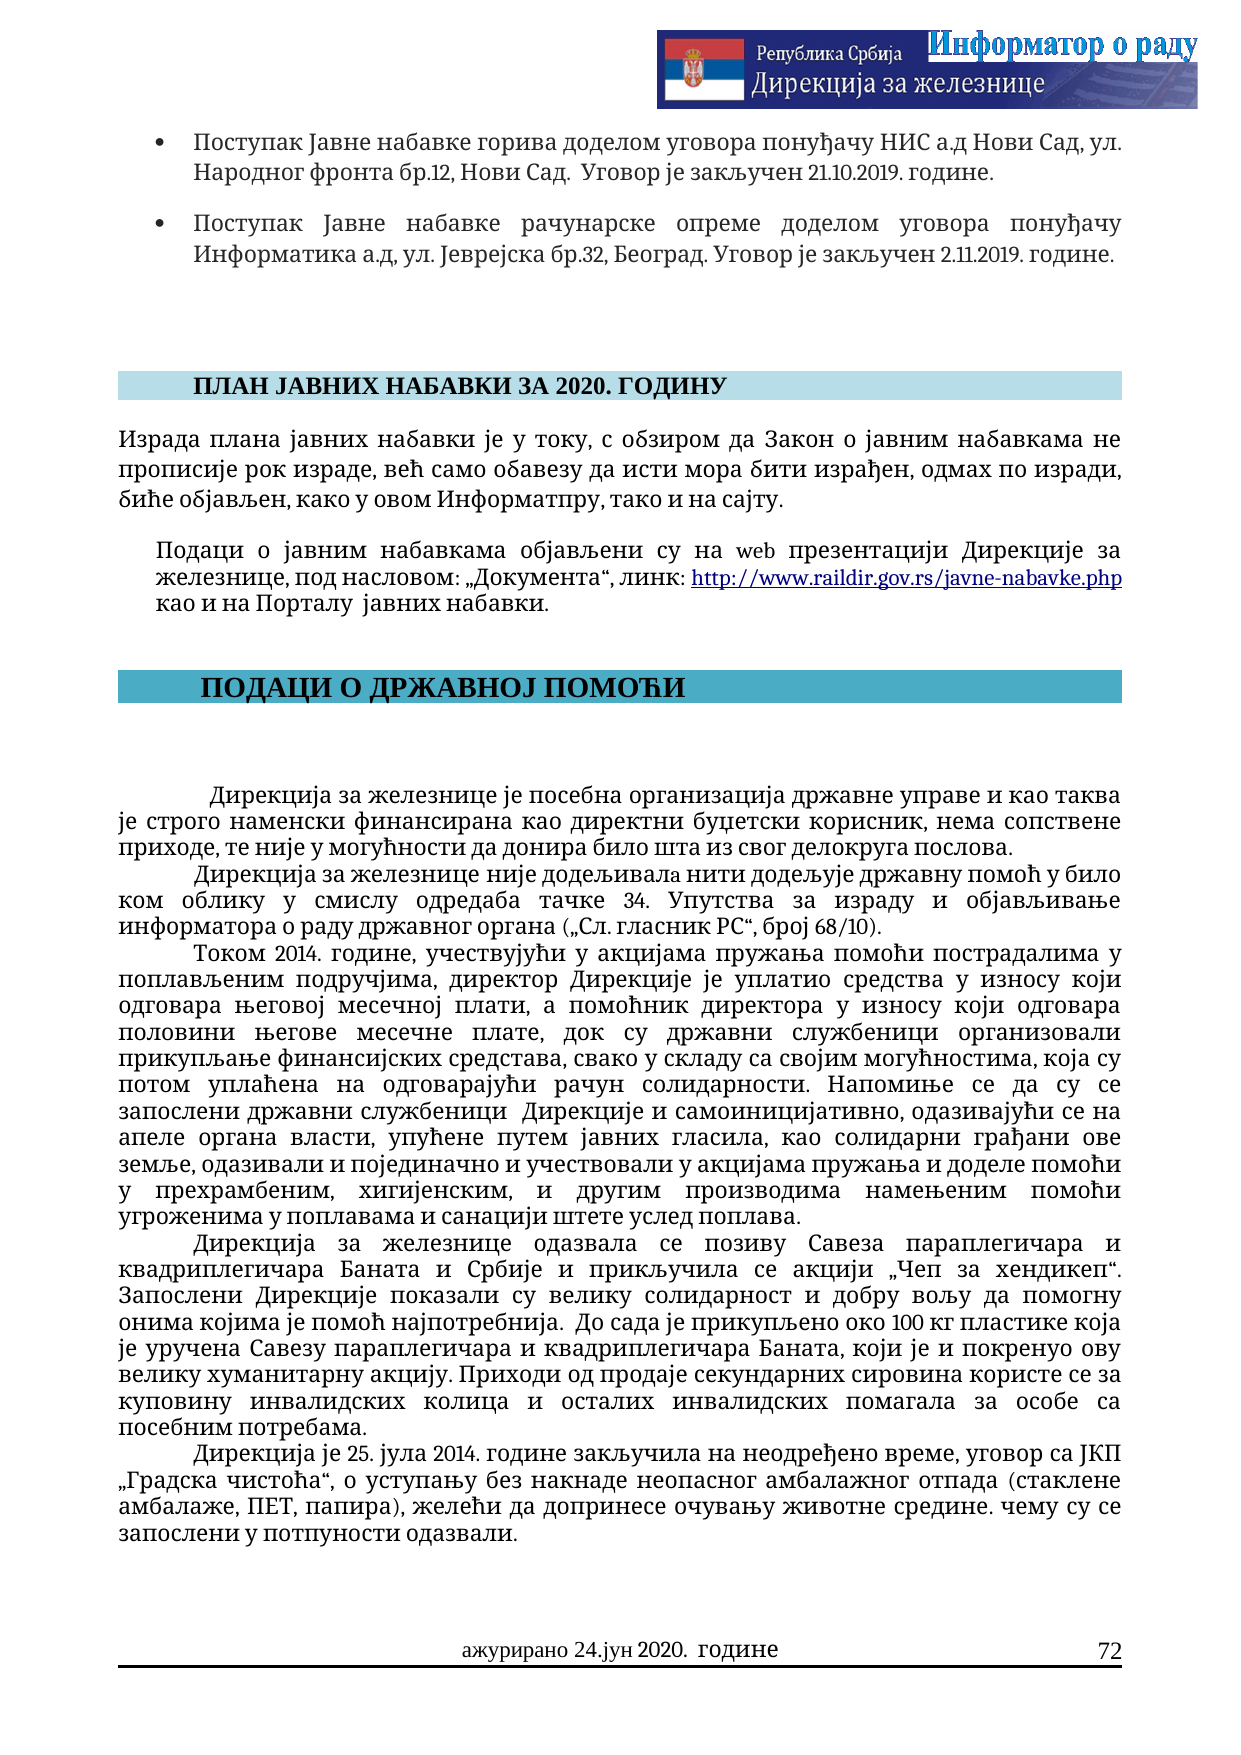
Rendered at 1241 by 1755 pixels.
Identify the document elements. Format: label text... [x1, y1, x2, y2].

list Поступак Јавне набавке горива доделом уговора понуђачу НИС а.д Нови Сад, ул. Народног фронта бр.12, Нови Сад. Уговор је закључен 21.10.2019. године. [156, 130, 1122, 186]
list Израда плана јавних набавки је у току, с обзиром да Закон о јавним набавкама не прописије рок израде, већ само обавезу да исти мора бити израђен, одмах по изради, биће објављен, како у овом Информатпру, тако и на сајту. [118, 427, 1122, 513]
subtitle ПЛАН ЈАВНИХ НАБАВКИ ЗА 2020. ГОДИНУ [118, 371, 1122, 400]
list Поступак Јавне набавке рачунарске опреме доделом уговора понуђачу Информатика а.д, ул. Јеврејска бр.32, Београд. Уговор је закључен 2.11.2019. године. [156, 211, 1122, 268]
text Подаци о јавним набавкама објављени су на web презентацији Дирекције за железнице, под насловом: „Документа“, линк: http://www.raildir.gov.rs/javne-nabavke.php као и на Порталу јавних набавки. [156, 538, 1122, 617]
text Дирекција за железнице је посебна организација државне управе и као таква је строго наменски финансирана као директни буџетски корисник, нема сопствене приходе, те није у могућности да донира било шта из свог делокруга послова. [118, 782, 1122, 861]
subtitle Подаци о државној помоћи [118, 670, 1122, 703]
text Дирекција за железнице одазвала се позиву Савеза параплегичара и квадриплегичара Баната и Србије и прикључила се акцији „Чеп за хендикеп“. Запослени Дирекције показали су велику солидарност и добру вољу да помогну онима којима је помоћ најпотребнија. До сада је прикупљено око 100 кг пластике која је уручена Савезу параплегичара и квадриплегичара Баната, који је и покренуо ову велику хуманитарну акцију. Приходи од продаје секундарних сировина користе се за куповину инвалидских колица и осталих инвалидских помагала за особе са посебним потребама. [118, 1230, 1122, 1441]
text Током 2014. године, учествујући у акцијама пружања помоћи пострадалима у поплављеним подручјима, директор Дирекције је уплатио средства у износу који одговара његовој месечној плати, а помоћник директора у износу који одговара половини његове месечне плате, док су државни службеници организовали прикупљање финансијских средстава, свако у складу са својим могућностима, која су потом уплаћена на одговарајући рачун солидарности. Напомиње се да су се запослени државни службеници Дирекције и самоиницијативно, одазивајући се на апеле органа власти, упућене путем јавних гласила, као солидарни грађани ове земље, одазивали и појединачно и учествовали у акцијама пружања и доделе помоћи у прехрамбеним, хигијенским, и другим производима намењеним помоћи угроженима у поплавама и санацији штете услед поплава. [118, 941, 1122, 1230]
text Дирекција је 25. јула 2014. године закључила на неодређено време, уговор са ЈКП „Градска чистоћа“, о уступању без накнаде неопасног амбалажног отпада (стаклене амбалаже, ПЕТ, папира), желећи да допринесе очувању животне средине. чему су се запослени у потпуности одазвали. [118, 1441, 1122, 1547]
text Дирекција за железнице није додељивалa нити додељује државну помоћ у било ком облику у смислу одредаба тачке 34. Упутства за израду и објављивање информатора о раду државног органа („Сл. гласник РС“, број 68/10). [118, 861, 1122, 941]
